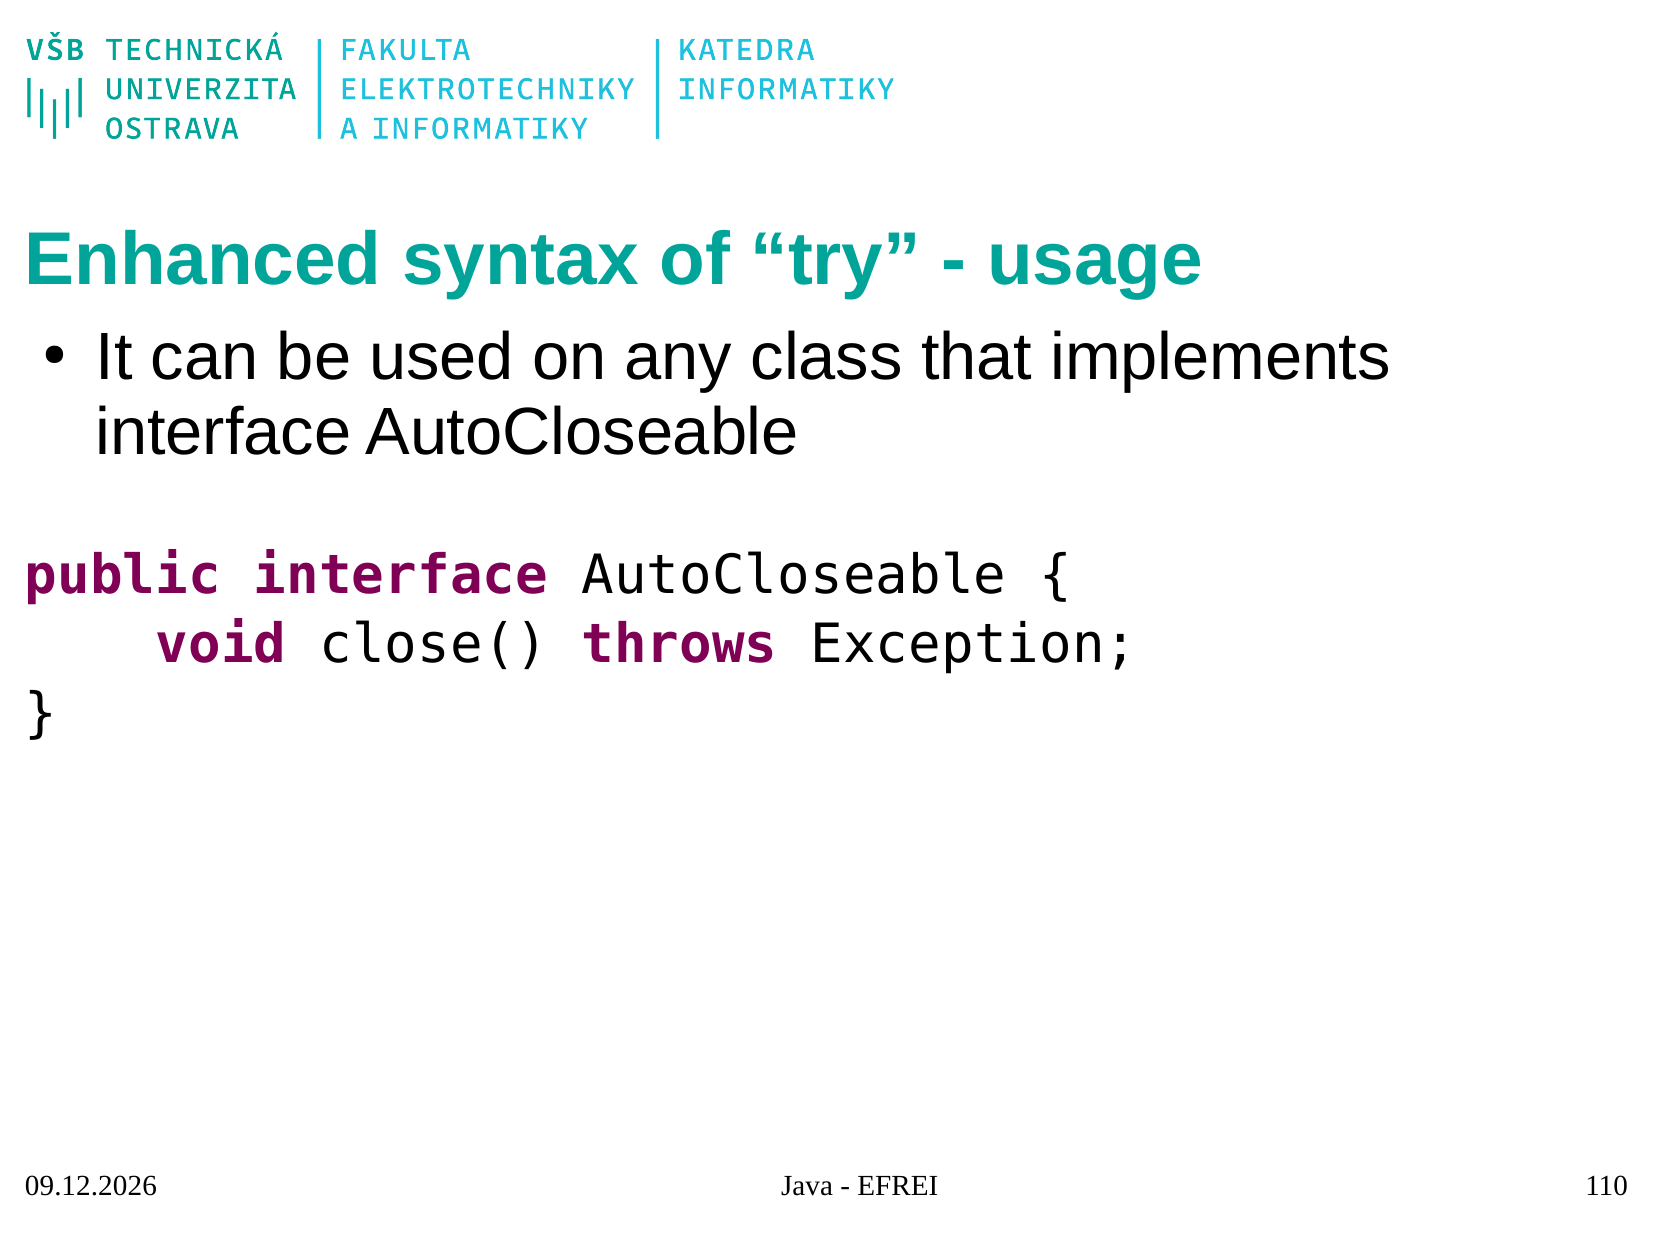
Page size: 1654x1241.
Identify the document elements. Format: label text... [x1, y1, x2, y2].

list It can be used on any class that implements interface AutoCloseable public interface AutoCloseable { void close() throws Exception; } [24, 318, 1629, 1146]
title Enhanced syntax of “try” - usage [24, 169, 1629, 300]
picture [26, 31, 894, 139]
